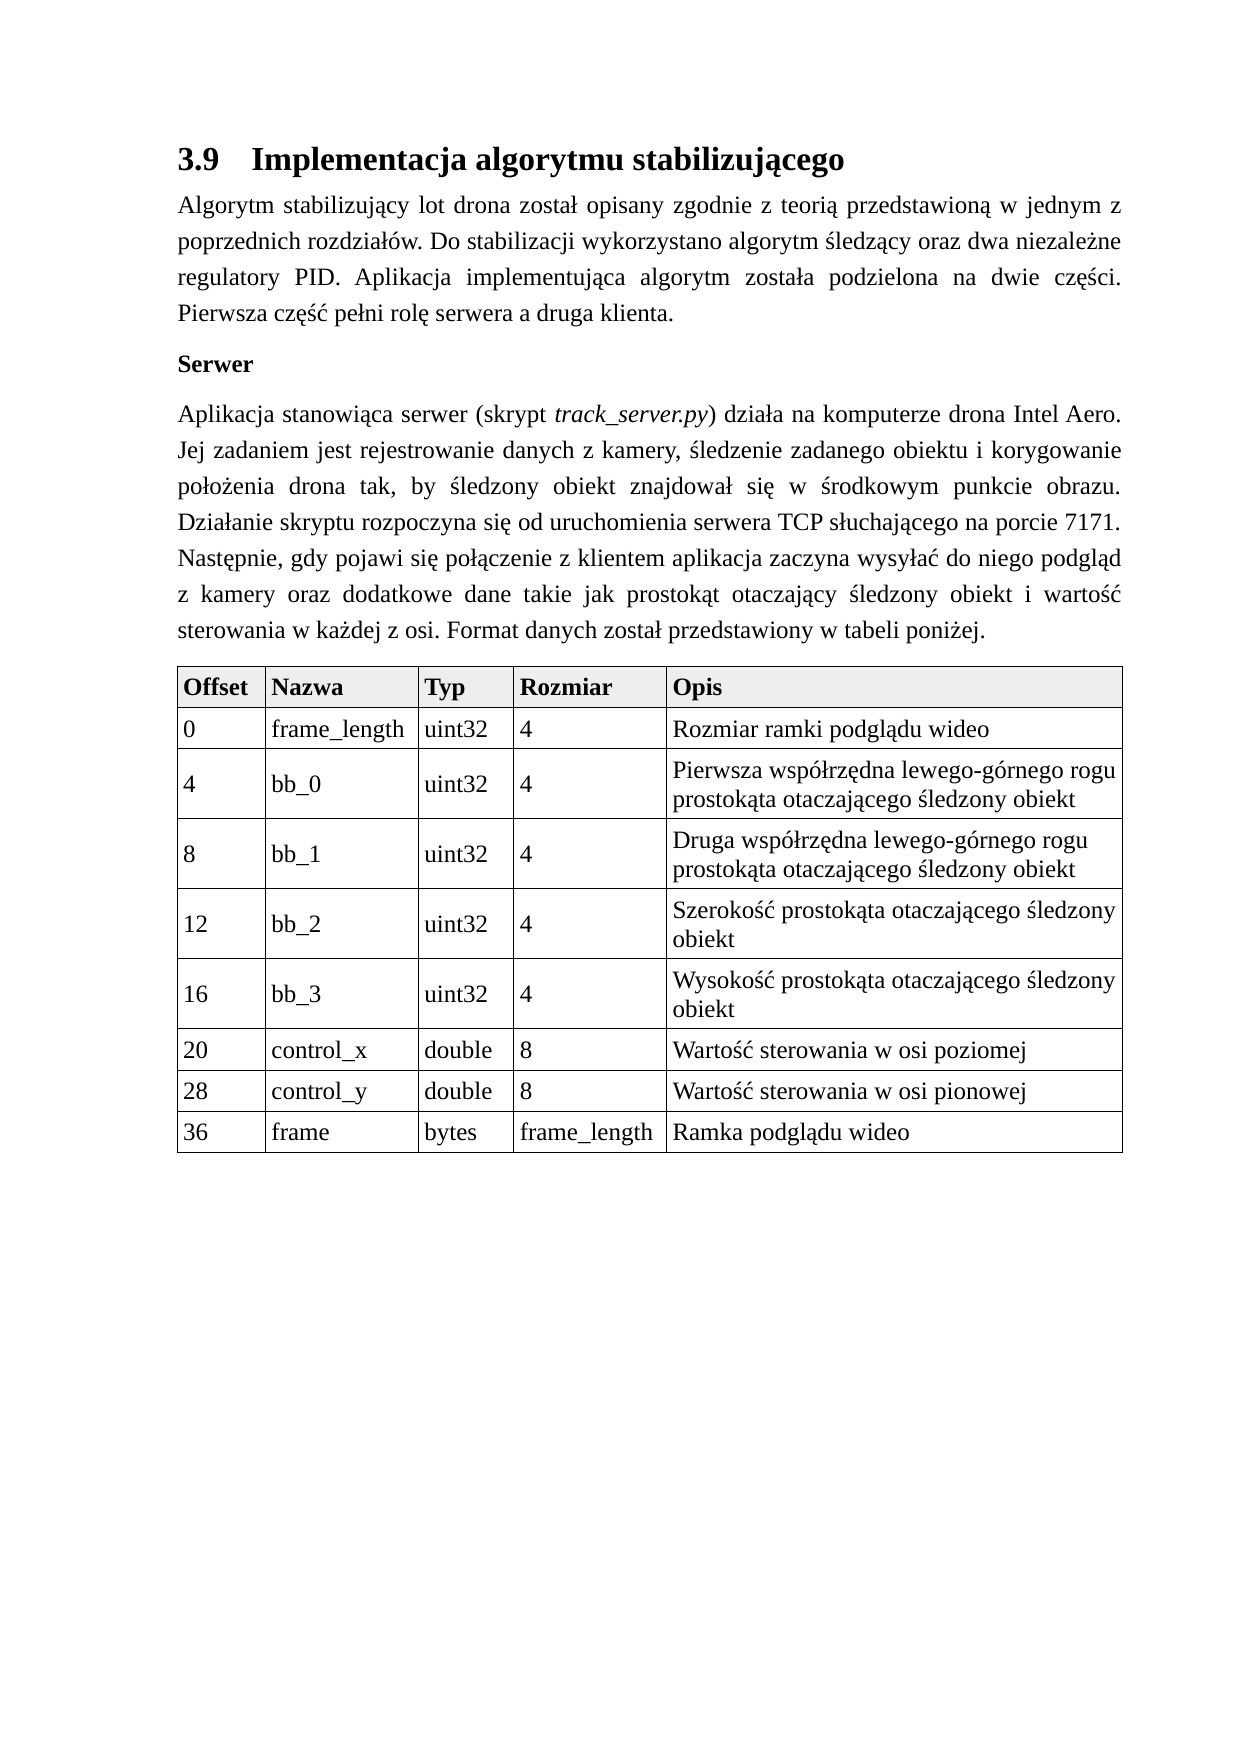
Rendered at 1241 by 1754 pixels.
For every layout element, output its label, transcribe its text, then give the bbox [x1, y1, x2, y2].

table_cell Wartość sterowania w osi poziomej [667, 1029, 1122, 1069]
table_cell control_x [266, 1029, 418, 1069]
table_cell Pierwsza współrzędna lewego-górnego rogu prostokąta otaczającego śledzony obiekt [667, 749, 1122, 818]
table_cell Druga współrzędna lewego-górnego rogu prostokąta otaczającego śledzony obiekt [667, 819, 1122, 888]
table_cell 4 [514, 749, 666, 818]
table_header Offset [178, 667, 265, 707]
table_cell Wartość sterowania w osi pionowej [667, 1071, 1122, 1111]
table_cell frame_length [514, 1112, 666, 1152]
table_cell 4 [178, 749, 265, 818]
table_cell 4 [514, 819, 666, 888]
table_cell frame [266, 1112, 418, 1152]
table_cell 12 [178, 889, 265, 958]
table_cell Wysokość prostokąta otaczającego śledzony obiekt [667, 959, 1122, 1028]
table_header Typ [419, 667, 513, 707]
table_cell double [419, 1071, 513, 1111]
table_header Nazwa [266, 667, 418, 707]
table_cell frame_length [266, 708, 418, 748]
subtitle Implementacja algorytmu stabilizującego [177, 139, 1122, 178]
table_cell uint32 [419, 819, 513, 888]
text Aplikacja stanowiąca serwer (skrypt track_server.py) działa na komputerze drona Intel Aero. Jej zadaniem jest rejestrowanie danych z kamery, śledzenie zadanego obiektu i korygowanie położenia drona tak, by śledzony obiekt znajdował się w środkowym punkcie obrazu. Działanie skryptu rozpoczyna się od uruchomienia serwera TCP słuchającego na porcie 7171. Następnie, gdy pojawi się połączenie z klientem aplikacja zaczyna wysyłać do niego podgląd z kamery oraz dodatkowe dane takie jak prostokąt otaczający śledzony obiekt i wartość sterowania w każdej z osi. Format danych został przedstawiony w tabeli poniżej. [177, 399, 1122, 644]
table_cell uint32 [419, 749, 513, 818]
table_cell 8 [514, 1029, 666, 1069]
table_cell 8 [178, 819, 265, 888]
table_cell 20 [178, 1029, 265, 1069]
table_cell 28 [178, 1071, 265, 1111]
table_cell bb_0 [266, 749, 418, 818]
table_cell Szerokość prostokąta otaczającego śledzony obiekt [667, 889, 1122, 958]
table_cell 4 [514, 889, 666, 958]
table_cell 36 [178, 1112, 265, 1152]
table_cell double [419, 1029, 513, 1069]
table_cell Ramka podglądu wideo [667, 1112, 1122, 1152]
table_cell 16 [178, 959, 265, 1028]
table_cell 4 [514, 959, 666, 1028]
table_cell uint32 [419, 889, 513, 958]
table_cell bytes [419, 1112, 513, 1152]
table_cell 8 [514, 1071, 666, 1111]
table_cell Rozmiar ramki podglądu wideo [667, 708, 1122, 748]
table_cell bb_3 [266, 959, 418, 1028]
table_cell 4 [514, 708, 666, 748]
table_cell uint32 [419, 708, 513, 748]
text Algorytm stabilizujący lot drona został opisany zgodnie z teorią przedstawioną w jednym z poprzednich rozdziałów. Do stabilizacji wykorzystano algorytm śledzący oraz dwa niezależne regulatory PID. Aplikacja implementująca algorytm została podzielona na dwie części. Pierwsza część pełni rolę serwera a druga klienta. [177, 190, 1122, 327]
table_cell bb_1 [266, 819, 418, 888]
table_cell bb_2 [266, 889, 418, 958]
table_header Rozmiar [514, 667, 666, 707]
table_cell control_y [266, 1071, 418, 1111]
text Serwer [177, 349, 1122, 377]
table_header Opis [667, 667, 1122, 707]
table_cell uint32 [419, 959, 513, 1028]
table_cell 0 [178, 708, 265, 748]
